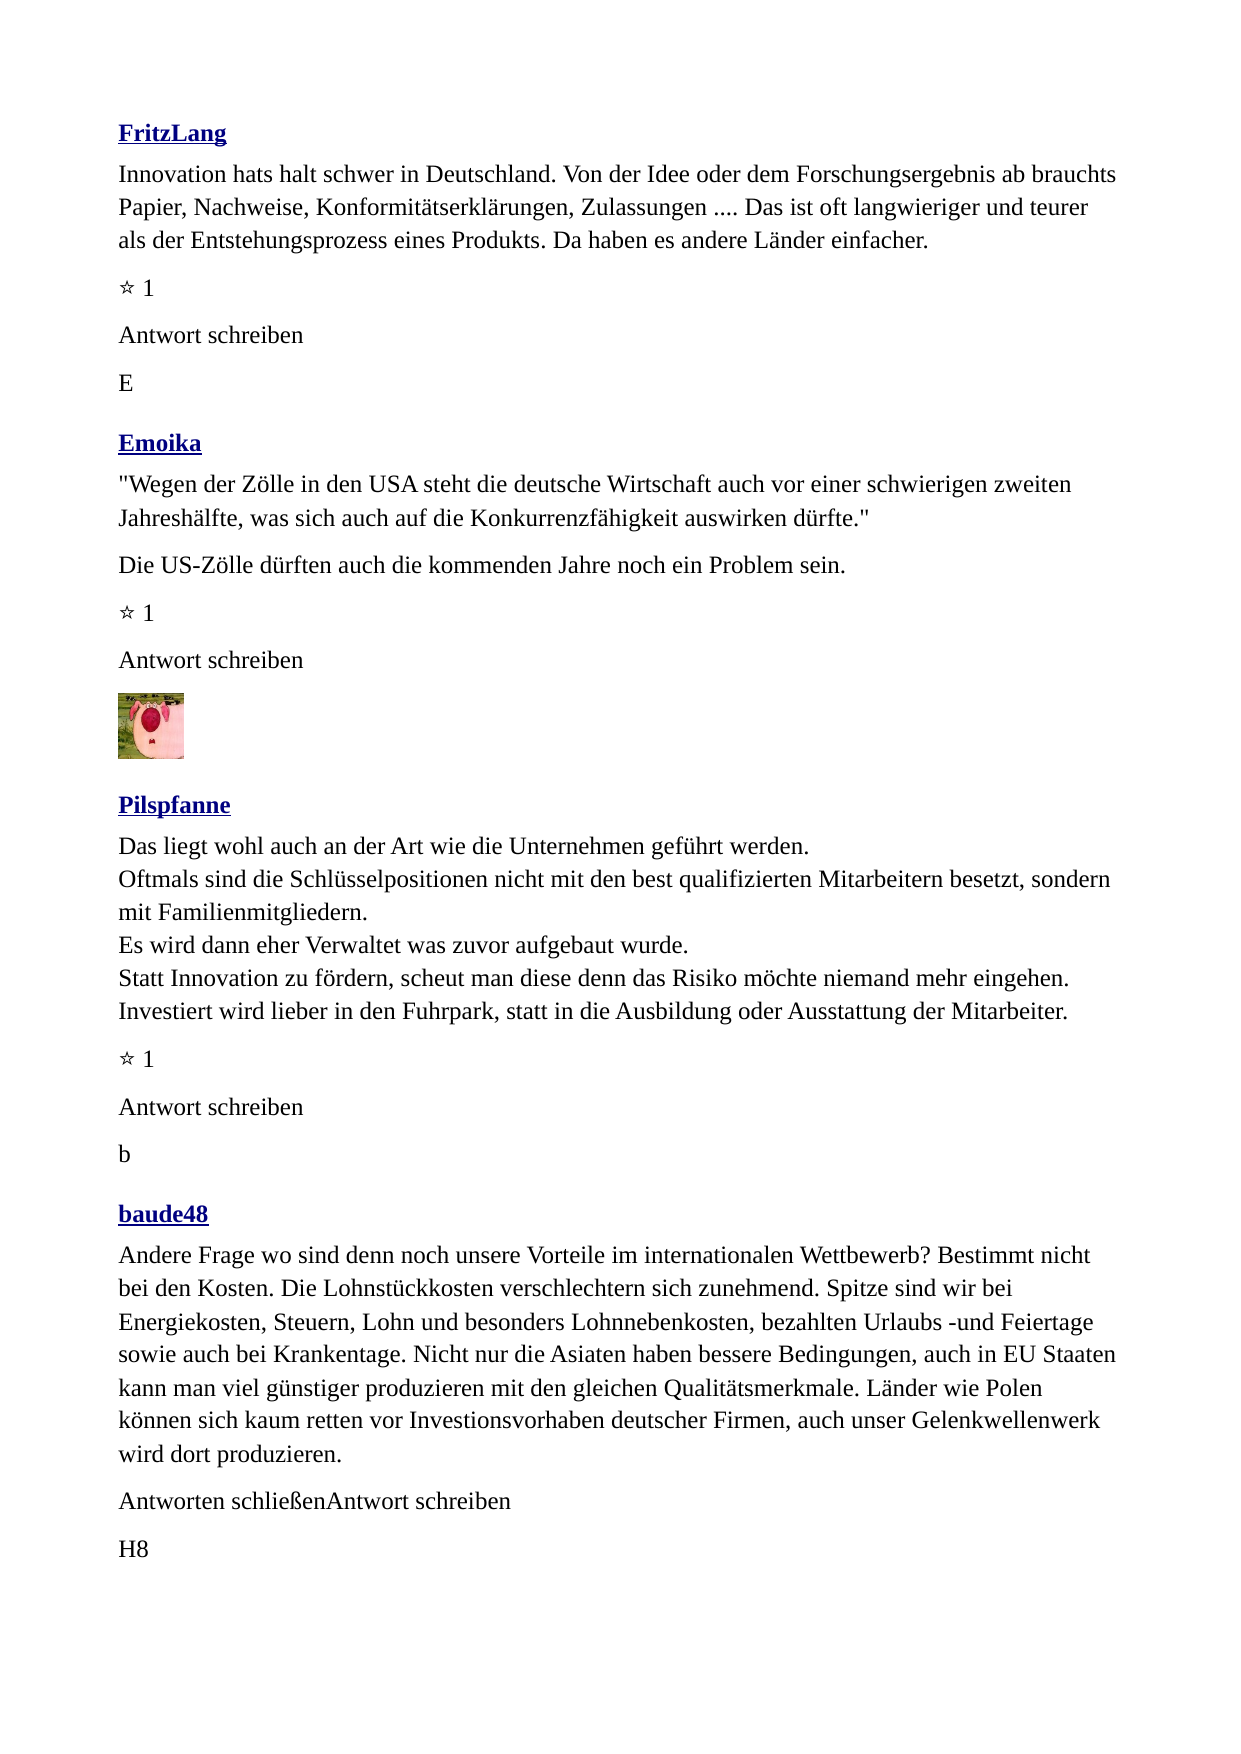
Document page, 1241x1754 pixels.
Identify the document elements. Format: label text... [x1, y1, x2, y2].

text b [118, 1139, 1122, 1168]
text ⭐️ 1 [118, 598, 1122, 627]
subtitle Emoika [118, 428, 1122, 457]
picture [118, 693, 184, 759]
text Das liegt wohl auch an der Art wie die Unternehmen geführt werden. Oftmals sind die Schlüsselpositionen nicht mit den best qualifizierten Mitarbeitern besetzt, sondern mit Familienmitgliedern. Es wird dann eher Verwaltet was zuvor aufgebaut wurde. Statt Innovation zu fördern, scheut man diese denn das Risiko möchte niemand mehr eingehen. Investiert wird lieber in den Fuhrpark, statt in die Ausbildung oder Ausstattung der Mitarbeiter. [118, 831, 1122, 1025]
text H8 [118, 1534, 1122, 1563]
text Antwort schreiben [118, 645, 1122, 674]
text Antworten schließenAntwort schreiben [118, 1486, 1122, 1515]
text Andere Frage wo sind denn noch unsere Vorteile im internationalen Wettbewerb? Bestimmt nicht bei den Kosten. Die Lohnstückkosten verschlechtern sich zunehmend. Spitze sind wir bei Energiekosten, Steuern, Lohn und besonders Lohnnebenkosten, bezahlten Urlaubs -und Feiertage sowie auch bei Krankentage. Nicht nur die Asiaten haben bessere Bedingungen, auch in EU Staaten kann man viel günstiger produzieren mit den gleichen Qualitätsmerkmale. Länder wie Polen können sich kaum retten vor Investionsvorhaben deutscher Firmen, auch unser Gelenkwellenwerk wird dort produzieren. [118, 1241, 1122, 1467]
subtitle baude48 [118, 1199, 1122, 1228]
text ⭐️ 1 [118, 1044, 1122, 1073]
text Innovation hats halt schwer in Deutschland. Von der Idee oder dem Forschungsergebnis ab brauchts Papier, Nachweise, Konformitätserklärungen, Zulassungen .... Das ist oft langwieriger und teurer als der Entstehungsprozess eines Produkts. Da haben es andere Länder einfacher. [118, 159, 1122, 254]
text "Wegen der Zölle in den USA steht die deutsche Wirtschaft auch vor einer schwierigen zweiten Jahreshälfte, was sich auch auf die Konkurrenzfähigkeit auswirken dürfte." [118, 469, 1122, 531]
subtitle FritzLang [118, 118, 1122, 147]
subtitle Pilspfanne [118, 790, 1122, 819]
text E [118, 368, 1122, 397]
text Antwort schreiben [118, 321, 1122, 349]
text Antwort schreiben [118, 1092, 1122, 1120]
text ⭐️ 1 [118, 273, 1122, 302]
text Die US-Zölle dürften auch die kommenden Jahre noch ein Problem sein. [118, 550, 1122, 579]
